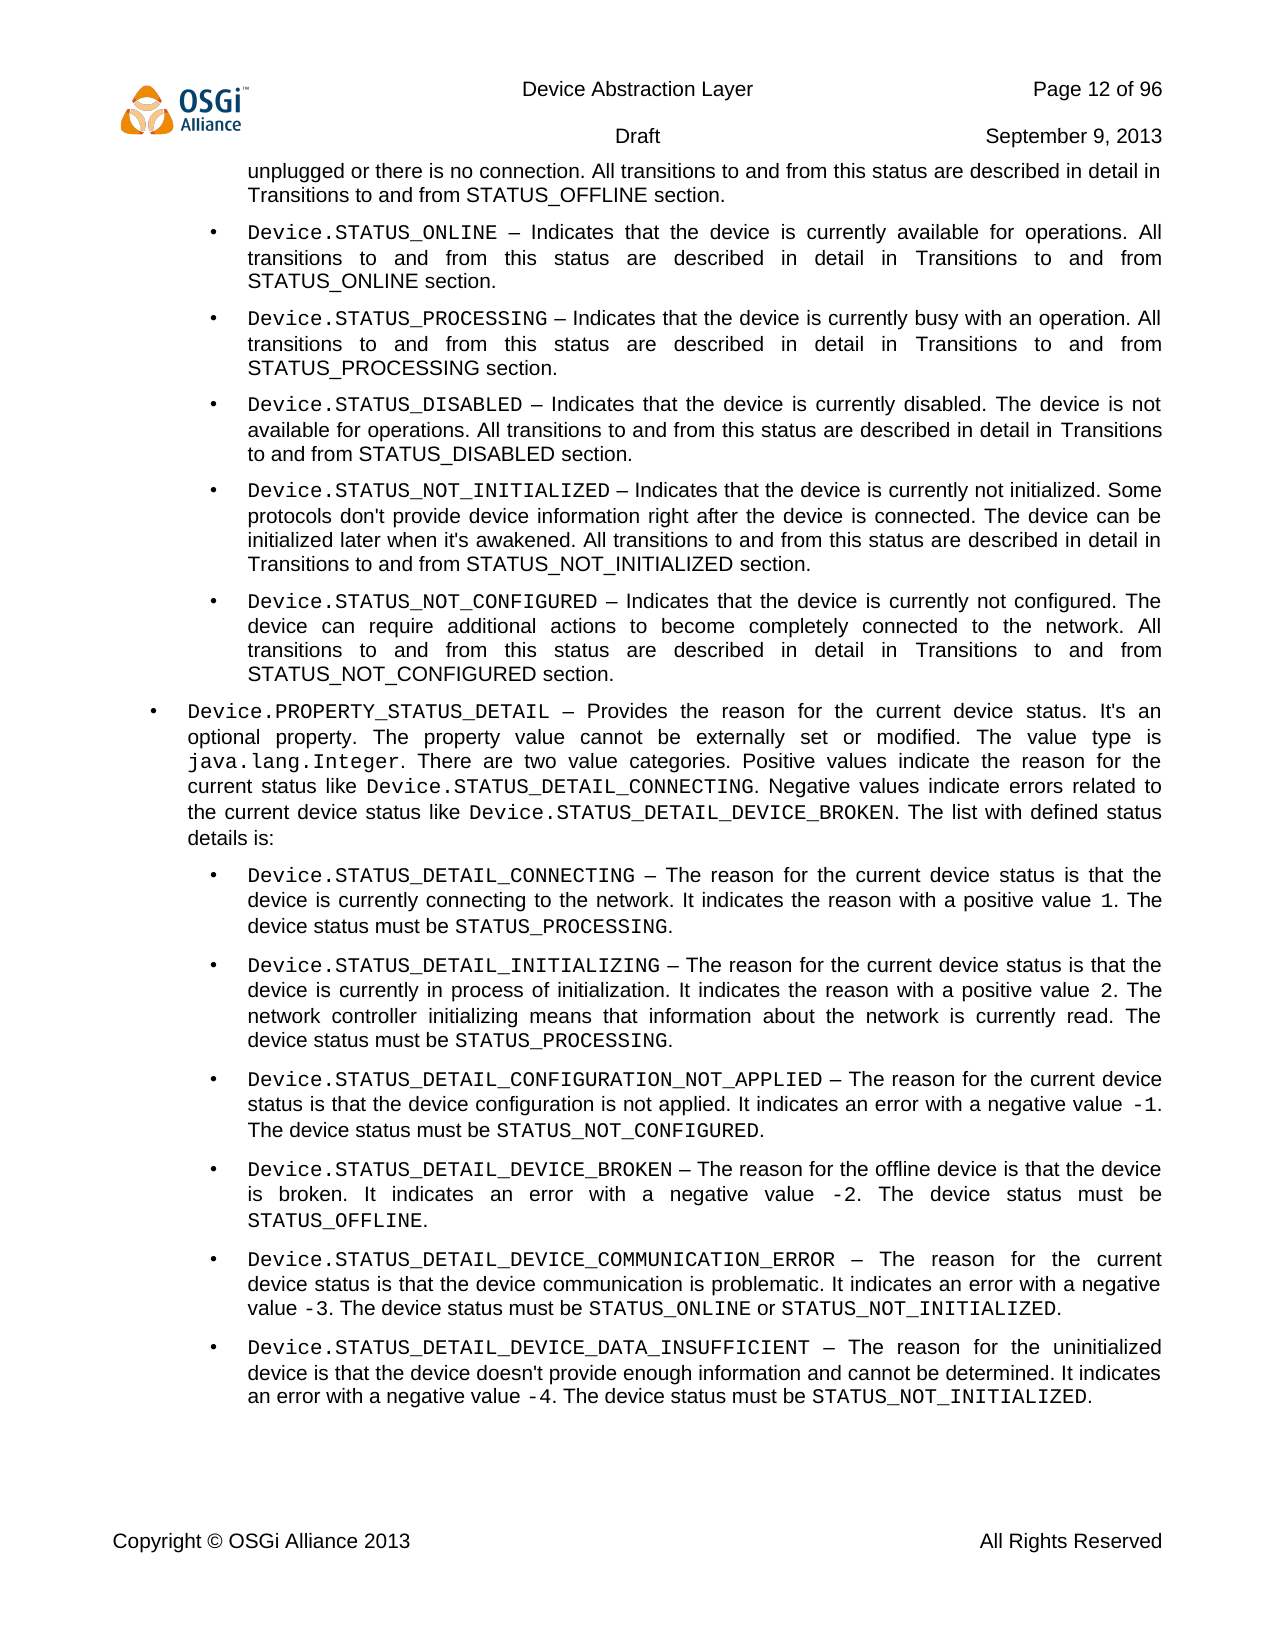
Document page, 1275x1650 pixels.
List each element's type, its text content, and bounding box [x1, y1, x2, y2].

list Device.STATUS_DETAIL_CONNECTING – The reason for the current device status is that the device is currently connecting to the network. It indicates the reason with a positive value 1. The device status must be STATUS_PROCESSING. [210, 862, 1162, 940]
list Device.STATUS_DISABLED – Indicates that the device is currently disabled. The device is not available for operations. All transitions to and from this status are described in detail in Transitions to and from STATUS_DISABLED section. [210, 392, 1162, 466]
list Device.STATUS_DETAIL_DEVICE_BROKEN – The reason for the offline device is that the device is broken. It indicates an error with a negative value -2. The device status must be STATUS_OFFLINE. [210, 1156, 1162, 1234]
list Device.STATUS_DETAIL_INITIALIZING – The reason for the current device status is that the device is currently in process of initialization. It indicates the reason with a positive value 2. The network controller initializing means that information about the network is currently read. The device status must be STATUS_PROCESSING. [210, 952, 1162, 1054]
list Device.STATUS_NOT_INITIALIZED – Indicates that the device is currently not initialized. Some protocols don't provide device information right after the device is connected. The device can be initialized later when it's awakened. All transitions to and from this status are described in detail in Transitions to and from STATUS_NOT_INITIALIZED section. [210, 478, 1162, 576]
list Device.STATUS_PROCESSING – Indicates that the device is currently busy with an operation. All transitions to and from this status are described in detail in Transitions to and from STATUS_PROCESSING section. [210, 306, 1162, 379]
list unplugged or there is no connection. All transitions to and from this status are described in detail in Transitions to and from STATUS_OFFLINE section. [210, 159, 1162, 207]
picture [113, 78, 257, 142]
list Device.PROPERTY_STATUS_DETAIL – Provides the reason for the current device status. It's an optional property. The property value cannot be externally set or modified. The value type is java.lang.Integer. There are two value categories. Positive values indicate the reason for the current status like Device.STATUS_DETAIL_CONNECTING. Negative values indicate errors related to the current device status like Device.STATUS_DETAIL_DEVICE_BROKEN. The list with defined status details is: [150, 699, 1162, 850]
list Device.STATUS_DETAIL_CONFIGURATION_NOT_APPLIED – The reason for the current device status is that the device configuration is not applied. It indicates an error with a negative value -1. The device status must be STATUS_NOT_CONFIGURED. [210, 1066, 1162, 1144]
list Device.STATUS_ONLINE – Indicates that the device is currently available for operations. All transitions to and from this status are described in detail in Transitions to and from STATUS_ONLINE section. [210, 219, 1162, 293]
list Device.STATUS_NOT_CONFIGURED – Indicates that the device is currently not configured. The device can require additional actions to become completely connected to the network. All transitions to and from this status are described in detail in Transitions to and from STATUS_NOT_CONFIGURED section. [210, 588, 1162, 686]
list Device.STATUS_DETAIL_DEVICE_COMMUNICATION_ERROR – The reason for the current device status is that the device communication is problematic. It indicates an error with a negative value -3. The device status must be STATUS_ONLINE or STATUS_NOT_INITIALIZED. [210, 1246, 1162, 1322]
list Device.STATUS_DETAIL_DEVICE_DATA_INSUFFICIENT – The reason for the uninitialized device is that the device doesn't provide enough information and cannot be determined. It indicates an error with a negative value -4. The device status must be STATUS_NOT_INITIALIZED. [210, 1334, 1162, 1410]
